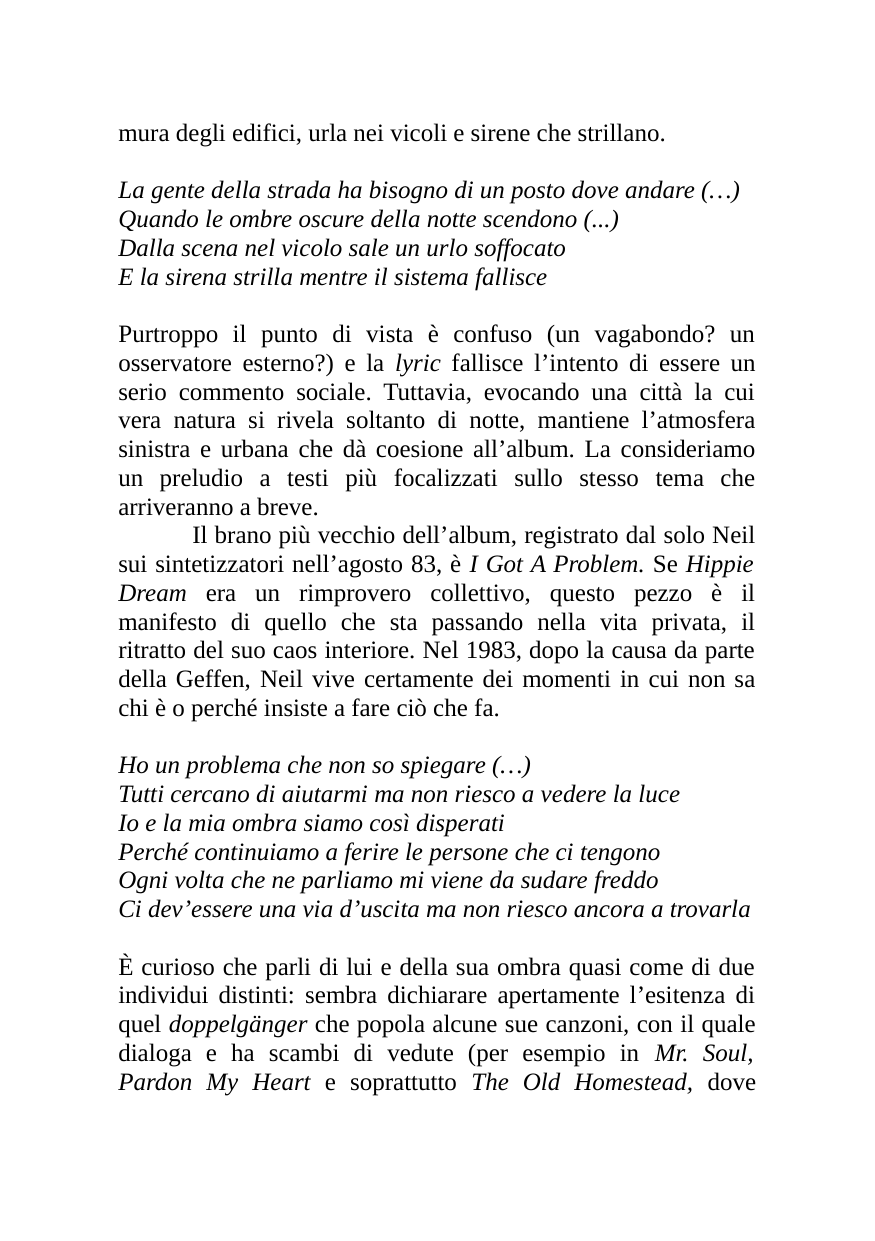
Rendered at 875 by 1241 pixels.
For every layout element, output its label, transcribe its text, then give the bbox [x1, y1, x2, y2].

text La gente della strada ha bisogno di un posto dove andare (…) [118, 176, 756, 204]
text È curioso che parli di lui e della sua ombra quasi come di due individui distinti: sembra dichiarare apertamente l’esitenza di quel doppelgänger che popola alcune sue canzoni, con il quale dialoga e ha scambi di vedute (per esempio in Mr. Soul, Pardon My Heart e soprattutto The Old Homestead, dove [118, 952, 756, 1096]
text Tutti cercano di aiutarmi ma non riesco a vedere la luce [118, 779, 756, 808]
text Il brano più vecchio dell’album, registrato dal solo Neil sui sintetizzatori nell’agosto 83, è I Got A Problem. Se Hippie Dream era un rimprovero collettivo, questo pezzo è il manifesto di quello che sta passando nella vita privata, il ritratto del suo caos interiore. Nel 1983, dopo la causa da parte della Geffen, Neil vive certamente dei momenti in cui non sa chi è o perché insiste a fare ciò che fa. [118, 521, 756, 722]
text Ci dev’essere una via d’uscita ma non riesco ancora a trovarla [118, 894, 756, 923]
text Perché continuiamo a ferire le persone che ci tengono [118, 837, 756, 866]
text E la sirena strilla mentre il sistema fallisce [118, 262, 756, 291]
text Purtroppo il punto di vista è confuso (un vagabondo? un osservatore esterno?) e la lyric fallisce l’intento di essere un serio commento sociale. Tuttavia, evocando una città la cui vera natura si rivela soltanto di notte, mantiene l’atmosfera sinistra e urbana che dà coesione all’album. La consideriamo un preludio a testi più focalizzati sullo stesso tema che arriveranno a breve. [118, 319, 756, 521]
text Quando le ombre oscure della notte scendono (...) [118, 204, 756, 233]
text mura degli edifici, urla nei vicoli e sirene che strillano. [118, 118, 756, 147]
text Io e la mia ombra siamo così disperati [118, 808, 756, 837]
text Ho un problema che non so spiegare (…) [118, 751, 756, 779]
text Ogni volta che ne parliamo mi viene da sudare freddo [118, 866, 756, 894]
text Dalla scena nel vicolo sale un urlo soffocato [118, 233, 756, 262]
